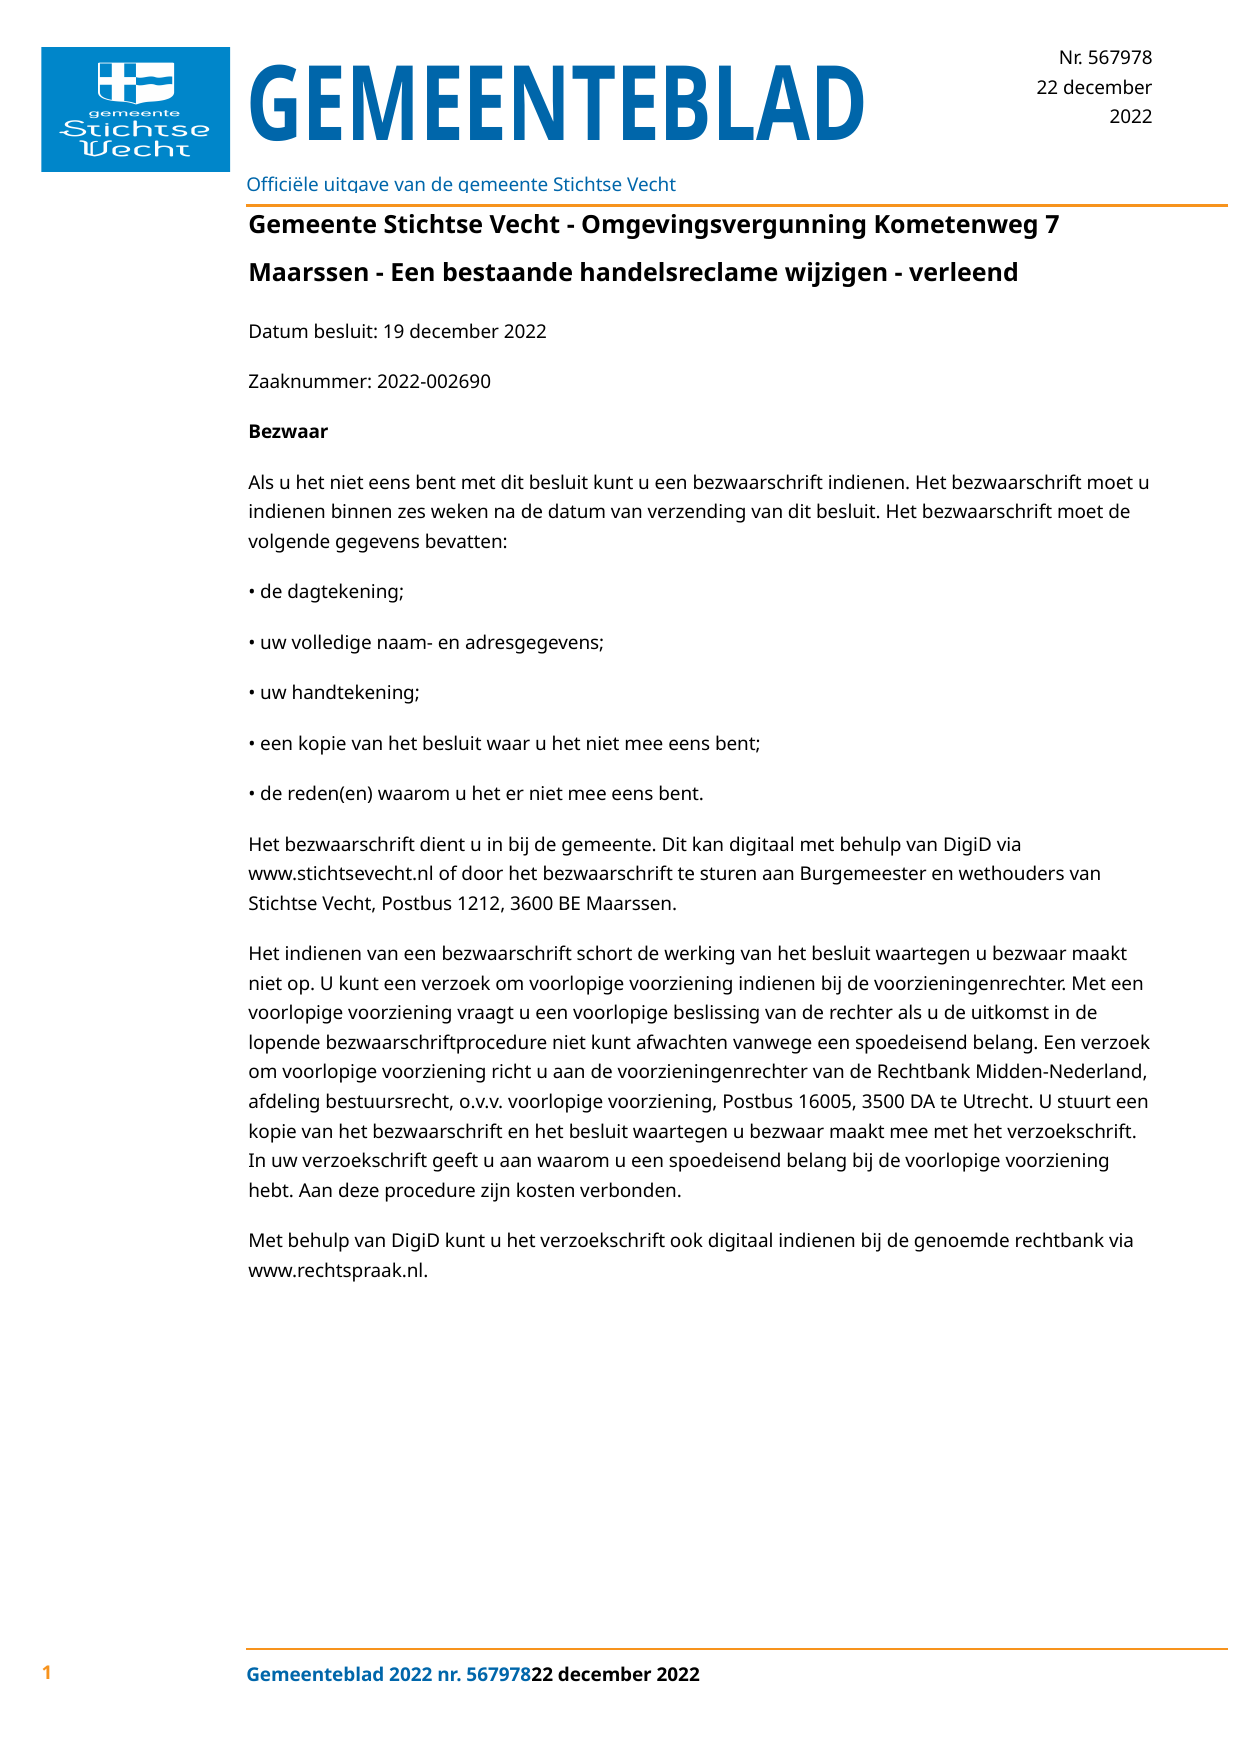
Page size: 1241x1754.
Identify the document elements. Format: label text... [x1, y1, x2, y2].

text • een kopie van het besluit waar u het niet mee eens bent; [248, 730, 1152, 756]
text • uw handtekening; [248, 679, 1152, 705]
text Het bezwaarschrift dient u in bij de gemeente. Dit kan digitaal met behulp van DigiD via www.stichtsevecht.nl of door het bezwaarschrift te sturen aan Burgemeester en wethouders van Stichtse Vecht, Postbus 1212, 3600 BE Maarssen. [248, 831, 1152, 916]
text Gemeente Stichtse Vecht - Omgevingsvergunning Kometenweg 7 Maarssen - Een bestaande handelsreclame wijzigen - verleend [248, 207, 1152, 288]
text Zaaknummer: 2022-002690 [248, 368, 1152, 394]
text • de reden(en) waarom u het er niet mee eens bent. [248, 780, 1152, 806]
picture [99, 63, 135, 101]
text Als u het niet eens bent met dit besluit kunt u een bezwaarschrift indienen. Het bezwaarschrift moet u indienen binnen zes weken na de datum van verzending van dit besluit. Het bezwaarschrift moet de volgende gegevens bevatten: [248, 469, 1152, 554]
text Datum besluit: 19 december 2022 [248, 318, 1152, 344]
text • de dagtekening; [248, 579, 1152, 604]
text Met behulp van DigiD kunt u het verzoekschrift ook digitaal indienen bij de genoemde rechtbank via www.rechtspraak.nl. [248, 1227, 1152, 1283]
text Bezwaar [248, 419, 1152, 444]
text • uw volledige naam- en adresgegevens; [248, 629, 1152, 655]
text Het indienen van een bezwaarschrift schort de werking van het besluit waartegen u bezwaar maakt niet op. U kunt een verzoek om voorlopige voorziening indienen bij de voorzieningenrechter. Met een voorlopige voorziening vraagt u een voorlopige beslissing van de rechter als u de uitkomst in de lopende bezwaarschriftprocedure niet kunt afwachten vanwege een spoedeisend belang. Een verzoek om voorlopige voorziening richt u aan de voorzieningenrechter van de Rechtbank Midden-Nederland, afdeling bestuursrecht, o.v.v. voorlopige voorziening, Postbus 16005, 3500 DA te Utrecht. U stuurt een kopie van het bezwaarschrift en het besluit waartegen u bezwaar maakt mee met het verzoekschrift. In uw verzoekschrift geeft u aan waarom u een spoedeisend belang bij de voorlopige voorziening hebt. Aan deze procedure zijn kosten verbonden. [248, 940, 1152, 1203]
picture [137, 63, 174, 103]
